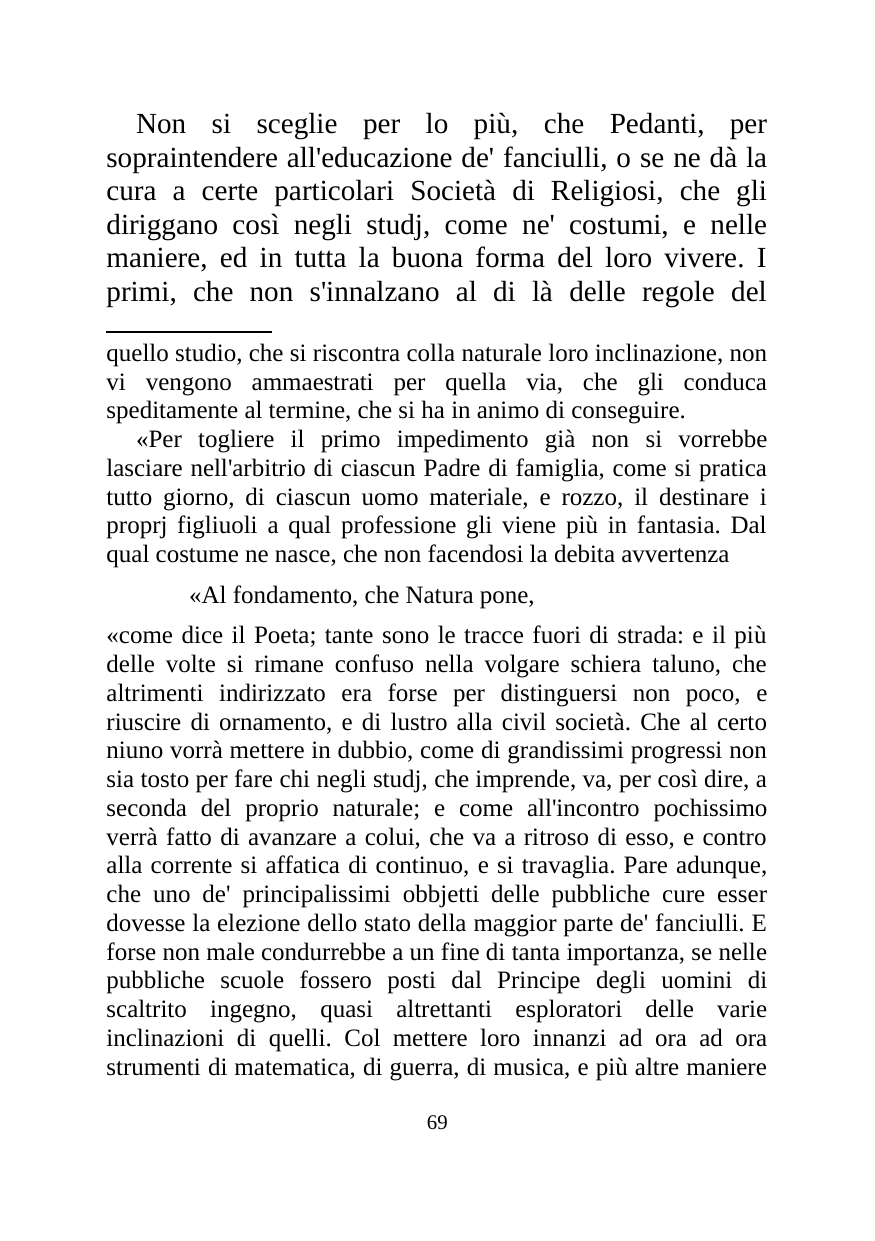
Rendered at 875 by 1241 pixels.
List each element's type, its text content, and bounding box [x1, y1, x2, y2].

text «Per togliere il primo impedimento già non si vorrebbe lasciare nell'arbitrio di ciascun Padre di famiglia, come si pratica tutto giorno, di ciascun uomo materiale, e rozzo, il destinare i proprj figliuoli a qual professione gli viene più in fantasia. Dal qual costume ne nasce, che non facendosi la debita avvertenza [106, 424, 768, 568]
text quello studio, che si riscontra colla naturale loro inclinazione, non vi vengono ammaestrati per quella via, che gli conduca speditamente al termine, che si ha in animo di conseguire. [106, 338, 768, 424]
text «come dice il Poeta; tante sono le tracce fuori di strada: e il più delle volte si rimane confuso nella volgare schiera taluno, che altrimenti indirizzato era forse per distinguersi non poco, e riuscire di ornamento, e di lustro alla civil società. Che al certo niuno vorrà mettere in dubbio, come di grandissimi progressi non sia tosto per fare chi negli studj, che imprende, va, per così dire, a seconda del proprio naturale; e come all'incontro pochissimo verrà fatto di avanzare a colui, che va a ritroso di esso, e contro alla corrente si affatica di continuo, e si travaglia. Pare adunque, che uno de' principalissimi obbjetti delle pubbliche cure esser dovesse la elezione dello stato della maggior parte de' fanciulli. E forse non male condurrebbe a un fine di tanta importanza, se nelle pubbliche scuole fossero posti dal Principe degli uomini di scaltrito ingegno, quasi altrettanti esploratori delle varie inclinazioni di quelli. Col mettere loro innanzi ad ora ad ora strumenti di matematica, di guerra, di musica, e più altre maniere [106, 620, 768, 1080]
text «Al fondamento, che Natura pone, [159, 580, 768, 609]
text Non si sceglie per lo più, che Pedanti, per sopraintendere all'educazione de' fanciulli, o se ne dà la cura a certe particolari Società di Religiosi, che gli diriggano così negli studj, come ne' costumi, e nelle maniere, ed in tutta la buona forma del loro vivere. I primi, che non s'innalzano al di là delle regole del [106, 106, 768, 307]
